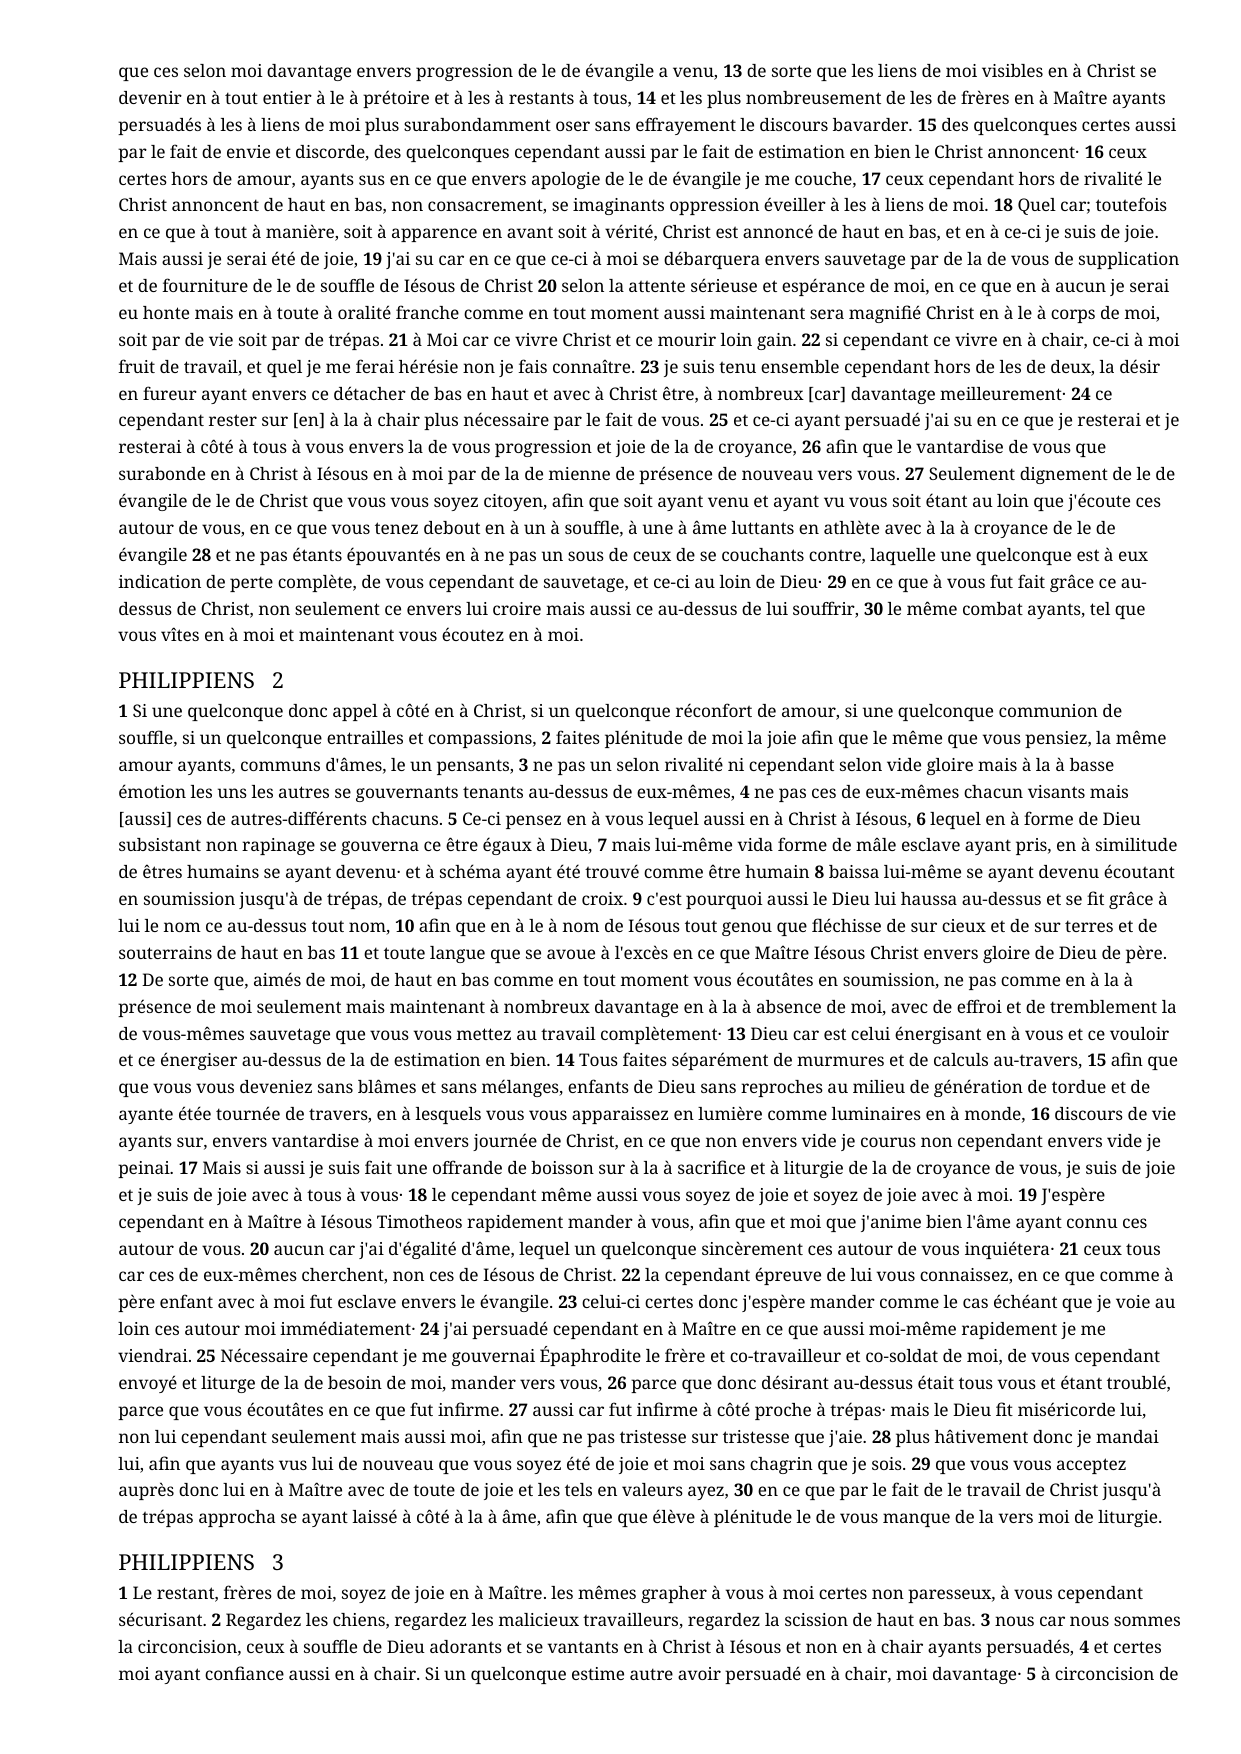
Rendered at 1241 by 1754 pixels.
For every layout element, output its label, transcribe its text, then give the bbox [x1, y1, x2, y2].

text 1 Si une quelconque donc appel à côté en à Christ, si un quelconque réconfort de amour, si une quelconque communion de souffle, si un quelconque entrailles et compassions, 2 faites plénitude de moi la joie afin que le même que vous pensiez, la même amour ayants, communs d'âmes, le un pensants, 3 ne pas un selon rivalité ni cependant selon vide gloire mais à la à basse émotion les uns les autres se gouvernants tenants au-dessus de eux-mêmes, 4 ne pas ces de eux-mêmes chacun visants mais [aussi] ces de autres-différents chacuns. 5 Ce-ci pensez en à vous lequel aussi en à Christ à Iésous, 6 lequel en à forme de Dieu subsistant non rapinage se gouverna ce être égaux à Dieu, 7 mais lui-même vida forme de mâle esclave ayant pris, en à similitude de êtres humains se ayant devenu· et à schéma ayant été trouvé comme être humain 8 baissa lui-même se ayant devenu écoutant en soumission jusqu'à de trépas, de trépas cependant de croix. 9 c'est pourquoi aussi le Dieu lui haussa au-dessus et se fit grâce à lui le nom ce au-dessus tout nom, 10 afin que en à le à nom de Iésous tout genou que fléchisse de sur cieux et de sur terres et de souterrains de haut en bas 11 et toute langue que se avoue à l'excès en ce que Maître Iésous Christ envers gloire de Dieu de père. 12 De sorte que, aimés de moi, de haut en bas comme en tout moment vous écoutâtes en soumission, ne pas comme en à la à présence de moi seulement mais maintenant à nombreux davantage en à la à absence de moi, avec de effroi et de tremblement la de vous-mêmes sauvetage que vous vous mettez au travail complètement· 13 Dieu car est celui énergisant en à vous et ce vouloir et ce énergiser au-dessus de la de estimation en bien. 14 Tous faites séparément de murmures et de calculs au-travers, 15 afin que que vous vous deveniez sans blâmes et sans mélanges, enfants de Dieu sans reproches au milieu de génération de tordue et de ayante étée tournée de travers, en à lesquels vous vous apparaissez en lumière comme luminaires en à monde, 16 discours de vie ayants sur, envers vantardise à moi envers journée de Christ, en ce que non envers vide je courus non cependant envers vide je peinai. 17 Mais si aussi je suis fait une offrande de boisson sur à la à sacrifice et à liturgie de la de croyance de vous, je suis de joie et je suis de joie avec à tous à vous· 18 le cependant même aussi vous soyez de joie et soyez de joie avec à moi. 19 J'espère cependant en à Maître à Iésous Timotheos rapidement mander à vous, afin que et moi que j'anime bien l'âme ayant connu ces autour de vous. 20 aucun car j'ai d'égalité d'âme, lequel un quelconque sincèrement ces autour de vous inquiétera· 21 ceux tous car ces de eux-mêmes cherchent, non ces de Iésous de Christ. 22 la cependant épreuve de lui vous connaissez, en ce que comme à père enfant avec à moi fut esclave envers le évangile. 23 celui-ci certes donc j'espère mander comme le cas échéant que je voie au loin ces autour moi immédiatement· 24 j'ai persuadé cependant en à Maître en ce que aussi moi-même rapidement je me viendrai. 25 Nécessaire cependant je me gouvernai Épaphrodite le frère et co-travailleur et co-soldat de moi, de vous cependant envoyé et liturge de la de besoin de moi, mander vers vous, 26 parce que donc désirant au-dessus était tous vous et étant troublé, parce que vous écoutâtes en ce que fut infirme. 27 aussi car fut infirme à côté proche à trépas· mais le Dieu fit miséricorde lui, non lui cependant seulement mais aussi moi, afin que ne pas tristesse sur tristesse que j'aie. 28 plus hâtivement donc je mandai lui, afin que ayants vus lui de nouveau que vous soyez été de joie et moi sans chagrin que je sois. 29 que vous vous acceptez auprès donc lui en à Maître avec de toute de joie et les tels en valeurs ayez, 30 en ce que par le fait de le travail de Christ jusqu'à de trépas approcha se ayant laissé à côté à la à âme, afin que que élève à plénitude le de vous manque de la vers moi de liturgie. [118, 699, 1181, 1529]
text 1 Le restant, frères de moi, soyez de joie en à Maître. les mêmes grapher à vous à moi certes non paresseux, à vous cependant sécurisant. 2 Regardez les chiens, regardez les malicieux travailleurs, regardez la scission de haut en bas. 3 nous car nous sommes la circoncision, ceux à souffle de Dieu adorants et se vantants en à Christ à Iésous et non en à chair ayants persuadés, 4 et certes moi ayant confiance aussi en à chair. Si un quelconque estime autre avoir persuadé en à chair, moi davantage· 5 à circoncision de [118, 1581, 1181, 1685]
text que ces selon moi davantage envers progression de le de évangile a venu, 13 de sorte que les liens de moi visibles en à Christ se devenir en à tout entier à le à prétoire et à les à restants à tous, 14 et les plus nombreusement de les de frères en à Maître ayants persuadés à les à liens de moi plus surabondamment oser sans effrayement le discours bavarder. 15 des quelconques certes aussi par le fait de envie et discorde, des quelconques cependant aussi par le fait de estimation en bien le Christ annoncent· 16 ceux certes hors de amour, ayants sus en ce que envers apologie de le de évangile je me couche, 17 ceux cependant hors de rivalité le Christ annoncent de haut en bas, non consacrement, se imaginants oppression éveiller à les à liens de moi. 18 Quel car; toutefois en ce que à tout à manière, soit à apparence en avant soit à vérité, Christ est annoncé de haut en bas, et en à ce-ci je suis de joie. Mais aussi je serai été de joie, 19 j'ai su car en ce que ce-ci à moi se débarquera envers sauvetage par de la de vous de supplication et de fourniture de le de souffle de Iésous de Christ 20 selon la attente sérieuse et espérance de moi, en ce que en à aucun je serai eu honte mais en à toute à oralité franche comme en tout moment aussi maintenant sera magnifié Christ en à le à corps de moi, soit par de vie soit par de trépas. 21 à Moi car ce vivre Christ et ce mourir loin gain. 22 si cependant ce vivre en à chair, ce-ci à moi fruit de travail, et quel je me ferai hérésie non je fais connaître. 23 je suis tenu ensemble cependant hors de les de deux, la désir en fureur ayant envers ce détacher de bas en haut et avec à Christ être, à nombreux [car] davantage meilleurement· 24 ce cependant rester sur [en] à la à chair plus nécessaire par le fait de vous. 25 et ce-ci ayant persuadé j'ai su en ce que je resterai et je resterai à côté à tous à vous envers la de vous progression et joie de la de croyance, 26 afin que le vantardise de vous que surabonde en à Christ à Iésous en à moi par de la de mienne de présence de nouveau vers vous. 27 Seulement dignement de le de évangile de le de Christ que vous vous soyez citoyen, afin que soit ayant venu et ayant vu vous soit étant au loin que j'écoute ces autour de vous, en ce que vous tenez debout en à un à souffle, à une à âme luttants en athlète avec à la à croyance de le de évangile 28 et ne pas étants épouvantés en à ne pas un sous de ceux de se couchants contre, laquelle une quelconque est à eux indication de perte complète, de vous cependant de sauvetage, et ce-ci au loin de Dieu· 29 en ce que à vous fut fait grâce ce au-dessus de Christ, non seulement ce envers lui croire mais aussi ce au-dessus de lui souffrir, 30 le même combat ayants, tel que vous vîtes en à moi et maintenant vous écoutez en à moi. [118, 59, 1181, 647]
text PHILIPPIENS 2 [118, 665, 1181, 695]
text PHILIPPIENS 3 [118, 1547, 1181, 1577]
